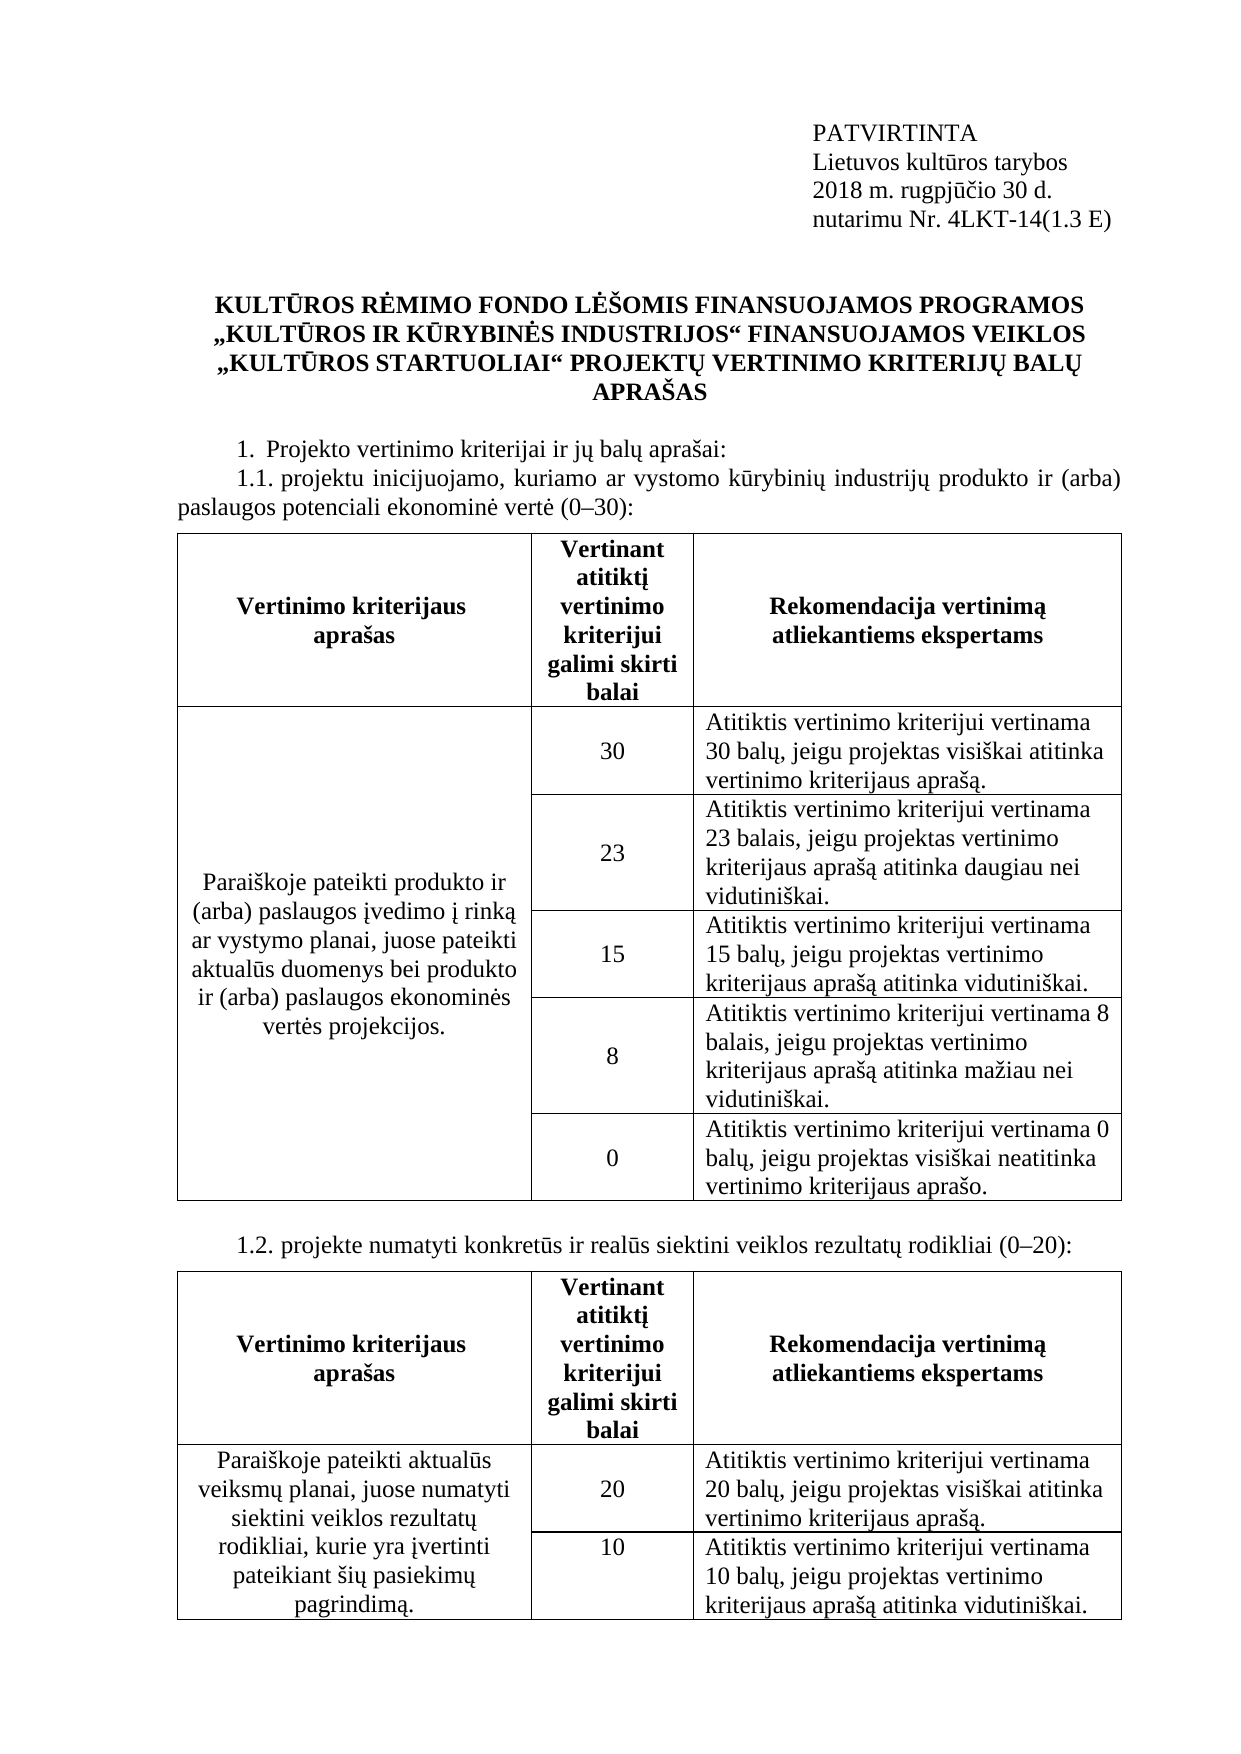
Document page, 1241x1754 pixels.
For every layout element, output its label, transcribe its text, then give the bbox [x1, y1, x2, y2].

table_header Rekomendacija vertinimą atliekantiems ekspertams [694, 534, 1121, 706]
table_cell 23 [532, 795, 693, 909]
table_cell Atitiktis vertinimo kriterijui vertinama 30 balų, jeigu projektas visiškai atitinka vertinimo kriterijaus aprašą. [694, 707, 1121, 793]
table_header Vertinimo kriterijaus aprašas [178, 534, 531, 706]
table_cell Atitiktis vertinimo kriterijui vertinama 10 balų, jeigu projektas vertinimo kriterijaus aprašą atitinka vidutiniškai. [694, 1533, 1121, 1619]
text 1.2. projekte numatyti konkretūs ir realūs siektini veiklos rezultatų rodikliai (0–20): [177, 1230, 1122, 1259]
table_header Rekomendacija vertinimą atliekantiems ekspertams [694, 1272, 1121, 1444]
table_cell Atitiktis vertinimo kriterijui vertinama 20 balų, jeigu projektas visiškai atitinka vertinimo kriterijaus aprašą. [694, 1445, 1121, 1531]
table_cell 20 [532, 1445, 693, 1531]
table_cell 30 [532, 707, 693, 793]
table_cell 0 [532, 1114, 693, 1200]
table_header Vertinimo kriterijaus aprašas [178, 1272, 531, 1444]
table_cell 15 [532, 911, 693, 997]
table_cell Paraiškoje pateikti aktualūs veiksmų planai, juose numatyti siektini veiklos rezultatų rodikliai, kurie yra įvertinti pateikiant šių pasiekimų pagrindimą. [178, 1445, 531, 1619]
table_cell 10 [532, 1533, 693, 1619]
table_cell 8 [532, 998, 693, 1113]
text PATVIRTINTA [812, 118, 1122, 147]
table_header Vertinant atitiktį vertinimo kriterijui galimi skirti balai [532, 534, 693, 706]
table_cell Atitiktis vertinimo kriterijui vertinama 15 balų, jeigu projektas vertinimo kriterijaus aprašą atitinka vidutiniškai. [694, 911, 1121, 997]
text Lietuvos kultūros tarybos [812, 147, 1122, 176]
table_cell Paraiškoje pateikti produkto ir (arba) paslaugos įvedimo į rinką ar vystymo planai, juose pateikti aktualūs duomenys bei produkto ir (arba) paslaugos ekonominės vertės projekcijos. [178, 707, 531, 1200]
table_cell Atitiktis vertinimo kriterijui vertinama 8 balais, jeigu projektas vertinimo kriterijaus aprašą atitinka mažiau nei vidutiniškai. [694, 998, 1121, 1113]
text nutarimu Nr. 4LKT-14(1.3 E) [812, 204, 1122, 233]
text 1.1. projektu inicijuojamo, kuriamo ar vystomo kūrybinių industrijų produkto ir (arba) paslaugos potenciali ekonominė vertė (0–30): [177, 463, 1122, 521]
text KULTŪROS RĖMIMO FONDO LĖŠOMIS FINANSUOJAMOS PROGRAMOS „KULTŪROS IR KŪRYBINĖS INDUSTRIJOS“ FINANSUOJAMOS VEIKLOS „KULTŪROS STARTUOLIAI“ PROJEKTŲ VERTINIMO KRITERIJŲ BALŲ APRAŠAS [177, 291, 1122, 406]
table_cell Atitiktis vertinimo kriterijui vertinama 23 balais, jeigu projektas vertinimo kriterijaus aprašą atitinka daugiau nei vidutiniškai. [694, 795, 1121, 909]
table_header Vertinant atitiktį vertinimo kriterijui galimi skirti balai [532, 1272, 693, 1444]
text 2018 m. rugpjūčio 30 d. [812, 176, 1122, 204]
table_cell Atitiktis vertinimo kriterijui vertinama 0 balų, jeigu projektas visiškai neatitinka vertinimo kriterijaus aprašo. [694, 1114, 1121, 1200]
text 1. Projekto vertinimo kriterijai ir jų balų aprašai: [177, 434, 1122, 463]
